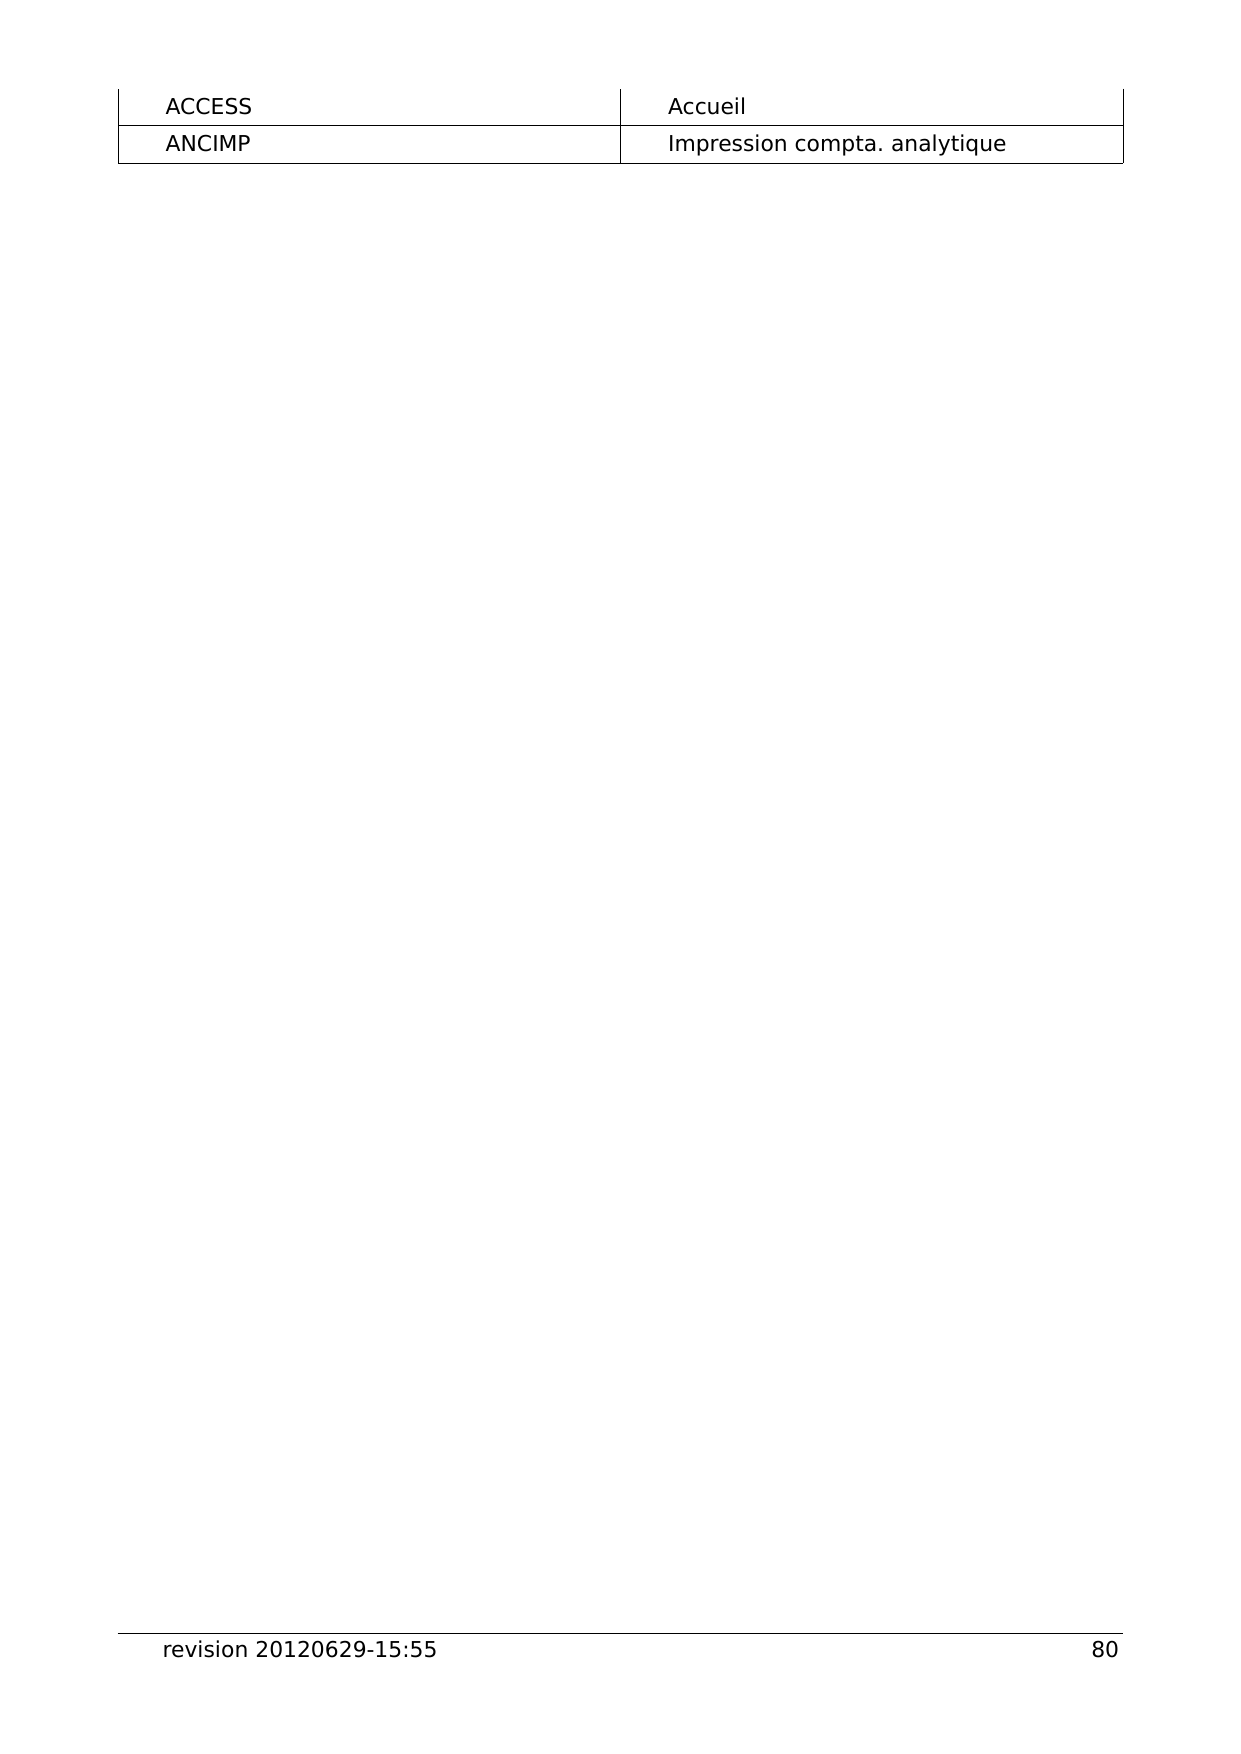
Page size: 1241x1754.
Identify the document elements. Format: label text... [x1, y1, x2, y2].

table_cell ACCESS [119, 89, 620, 125]
table_cell Accueil [621, 89, 1123, 125]
table_cell Impression compta. analytique [621, 126, 1123, 163]
table_cell ANCIMP [119, 126, 620, 163]
